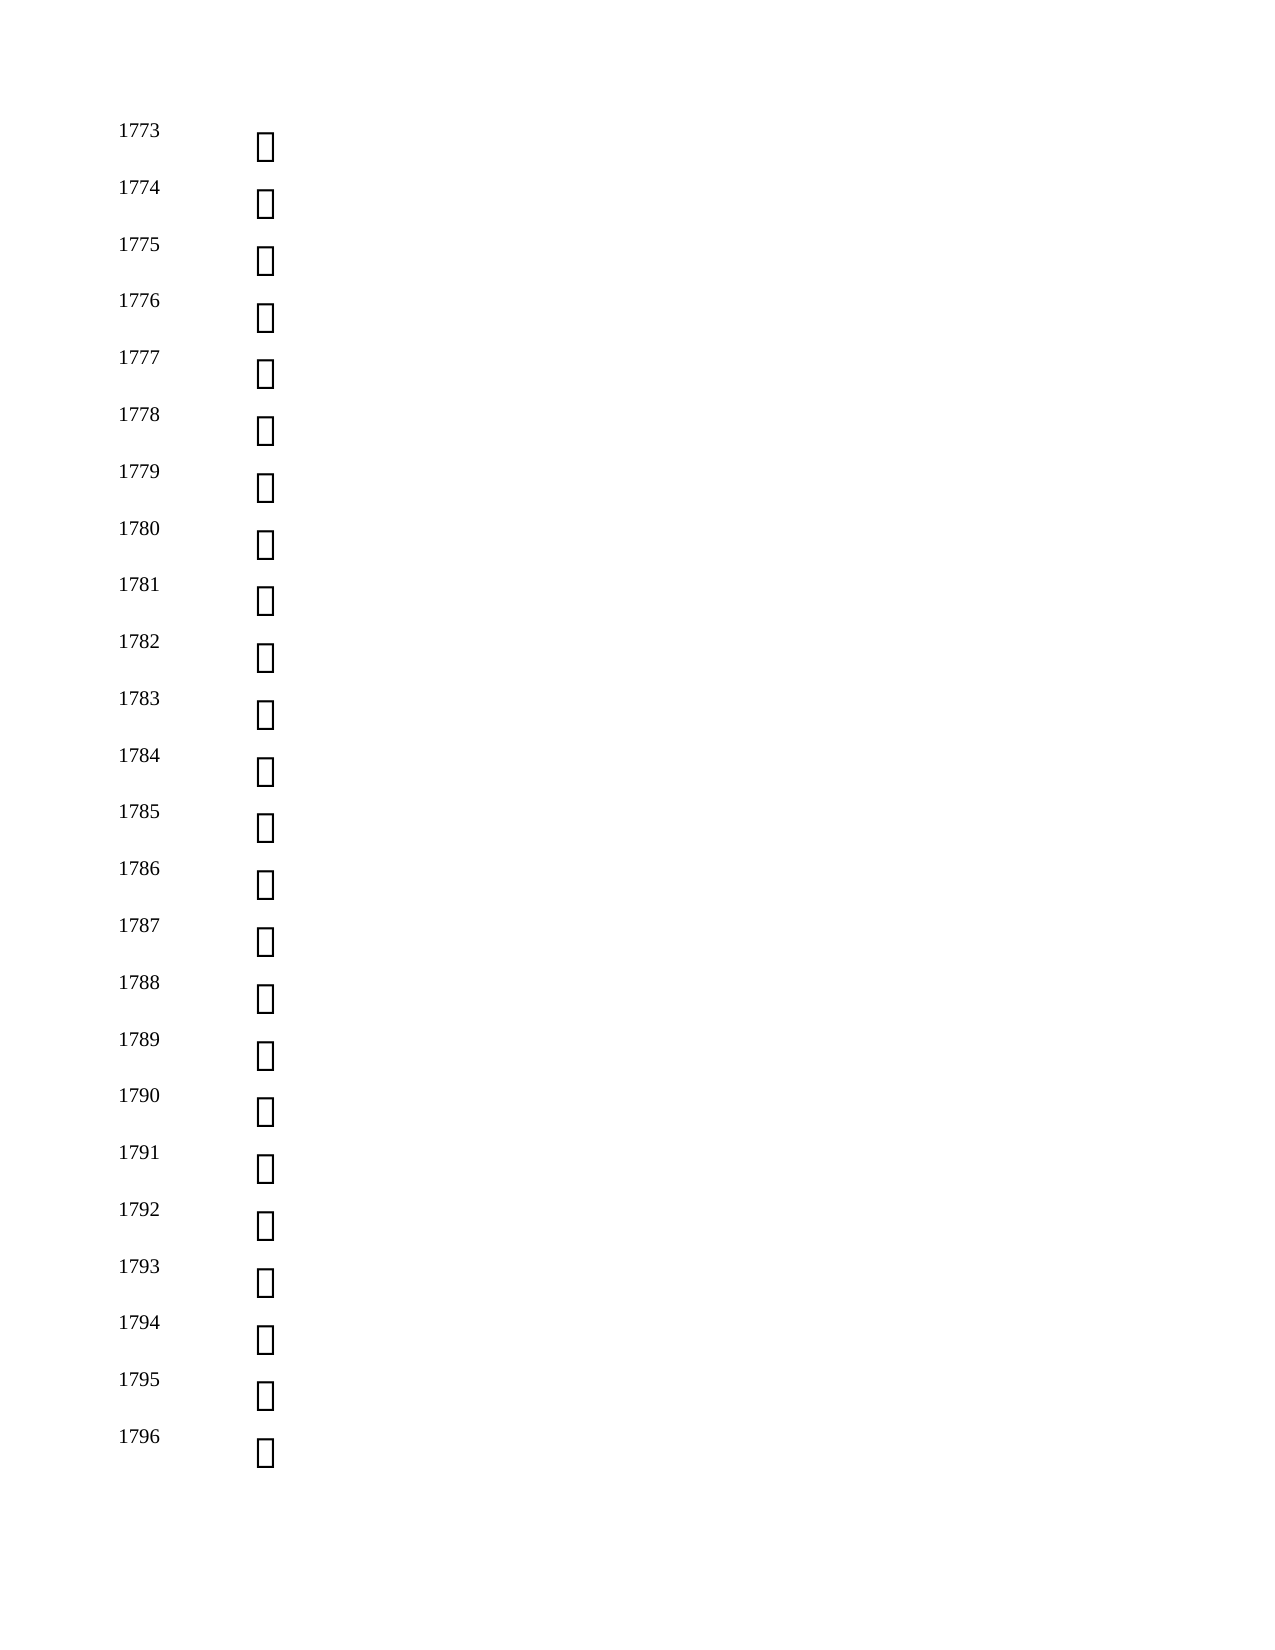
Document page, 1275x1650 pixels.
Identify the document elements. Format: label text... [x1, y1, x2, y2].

table_cell 1784 [118, 743, 253, 799]
table_cell 𒶅 [253, 856, 466, 913]
table_cell 𒶄 [253, 799, 466, 856]
table_cell 1785 [118, 799, 253, 856]
table_cell 1774 [118, 175, 253, 232]
table_cell 1775 [118, 232, 253, 288]
table_cell 𒵼 [253, 345, 466, 402]
table_cell 1791 [118, 1140, 253, 1197]
table_cell 1793 [118, 1254, 253, 1310]
table_cell 1776 [118, 289, 253, 345]
table_cell 𒵻 [253, 289, 466, 345]
table_cell 1796 [118, 1424, 253, 1481]
table_cell 1788 [118, 970, 253, 1026]
table_cell 1789 [118, 1026, 253, 1083]
table_cell 𒶈 [253, 1026, 466, 1083]
table_cell 1773 [118, 118, 253, 175]
table_cell 𒶀 [253, 572, 466, 629]
table_cell 1795 [118, 1367, 253, 1424]
table_cell 1778 [118, 402, 253, 459]
table_cell 𒶃 [253, 743, 466, 799]
table_cell 1782 [118, 629, 253, 686]
table_cell 𒵸 [253, 118, 466, 175]
table_cell 𒶁 [253, 629, 466, 686]
table_cell 1783 [118, 686, 253, 743]
table_cell 1777 [118, 345, 253, 402]
table_cell 1794 [118, 1310, 253, 1367]
table_cell 1792 [118, 1197, 253, 1253]
table_cell 𒶂 [253, 686, 466, 743]
table_cell 𒵺 [253, 232, 466, 288]
table_cell 1781 [118, 572, 253, 629]
table_cell 𒵹 [253, 175, 466, 232]
table_cell 𒵽 [253, 402, 466, 459]
table_cell 1787 [118, 913, 253, 970]
table_cell 𒶍 [253, 1310, 466, 1367]
table_cell 𒶉 [253, 1083, 466, 1140]
table_cell 𒶌 [253, 1254, 466, 1310]
table_cell 𒶇 [253, 970, 466, 1026]
table_cell 1786 [118, 856, 253, 913]
table_cell 1790 [118, 1083, 253, 1140]
table_cell 𒵾 [253, 459, 466, 516]
table_cell 𒶊 [253, 1140, 466, 1197]
table_cell 1780 [118, 516, 253, 572]
table_cell 𒶎 [253, 1367, 466, 1424]
table_cell 𒵿 [253, 516, 466, 572]
table_cell 1779 [118, 459, 253, 516]
table_cell 𒶆 [253, 913, 466, 970]
table_cell 𒶋 [253, 1197, 466, 1253]
table_cell 𒶏 [253, 1424, 466, 1481]
